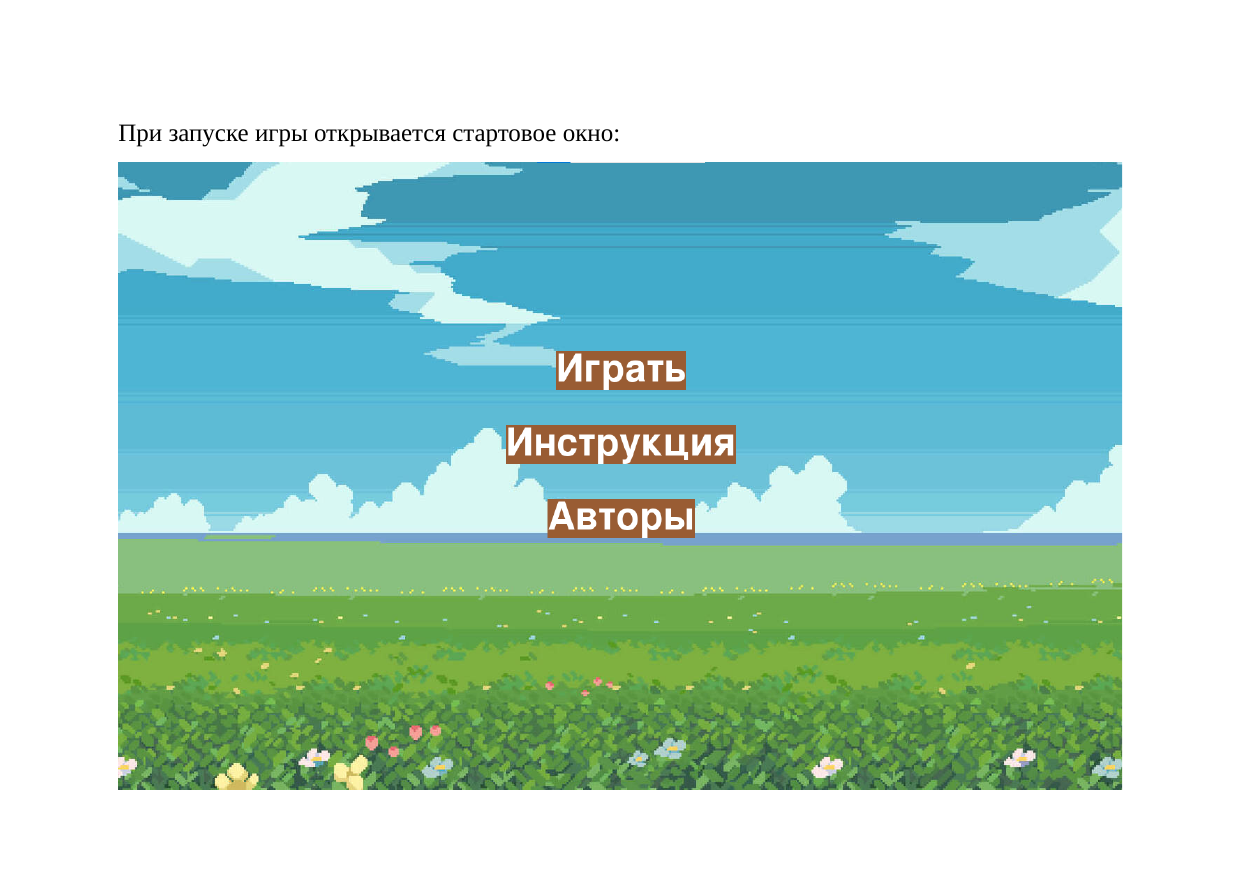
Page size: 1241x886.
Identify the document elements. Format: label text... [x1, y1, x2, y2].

text При запуске игры открывается стартовое окно: [118, 118, 1122, 147]
picture [118, 162, 1123, 790]
